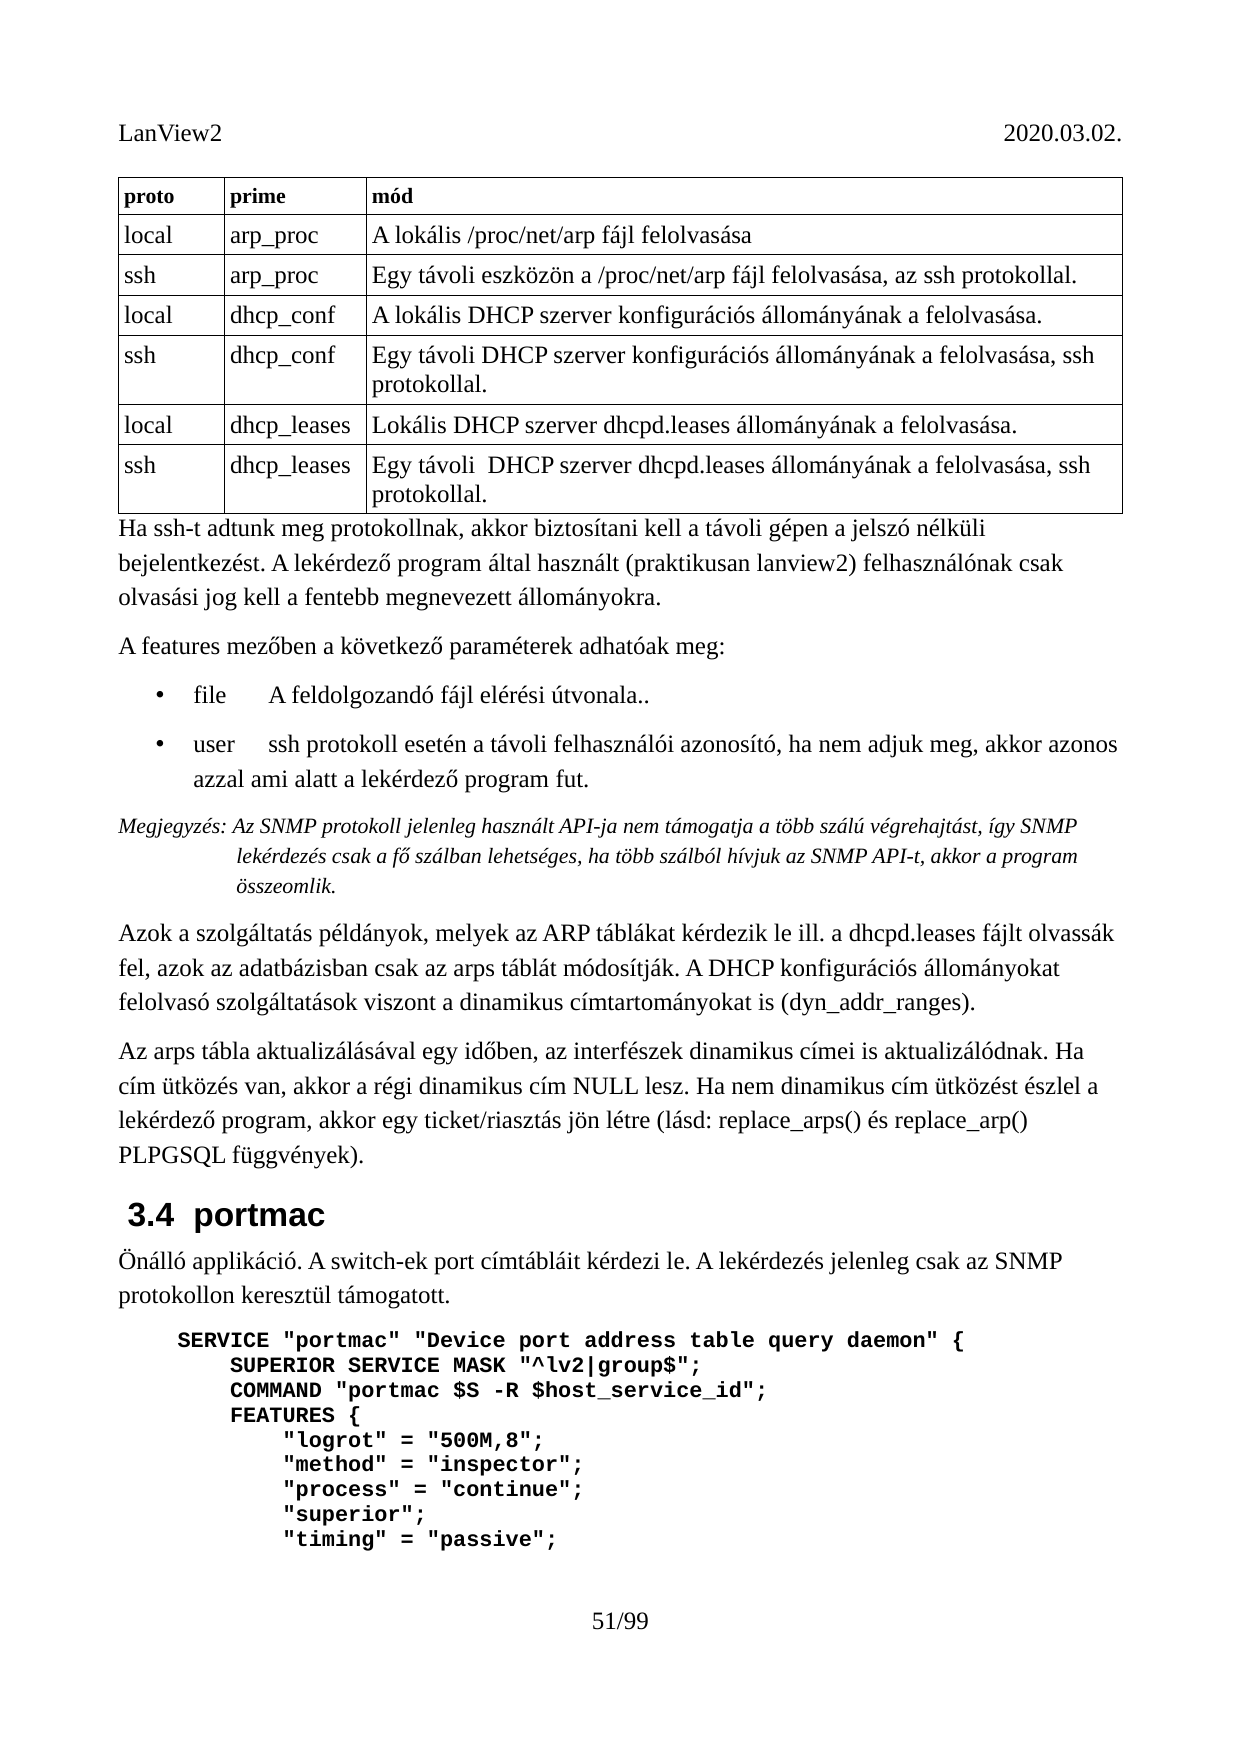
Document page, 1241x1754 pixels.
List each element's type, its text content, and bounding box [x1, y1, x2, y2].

text Ha ssh-t adtunk meg protokollnak, akkor biztosítani kell a távoli gépen a jelszó nélküli bejelentkezést. A lekérdező program által használt (praktikusan lanview2) felhasználónak csak olvasási jog kell a fentebb megnevezett állományokra. [118, 514, 1122, 611]
table_cell dhcp_conf [225, 336, 366, 404]
table_cell Egy távoli eszközön a /proc/net/arp fájl felolvasása, az ssh protokollal. [367, 255, 1122, 294]
table_cell local [119, 405, 224, 444]
table_header proto [119, 178, 224, 214]
subtitle portmac [118, 1195, 1122, 1234]
table_header prime [225, 178, 366, 214]
table_cell ssh [119, 255, 224, 294]
text SERVICE "portmac" "Device port address table query daemon" { SUPERIOR SERVICE MASK "^lv2|group$"; COMMAND "portmac $S -R $host_service_id"; FEATURES { "logrot" = "500M,8"; "method" = "inspector"; "process" = "continue"; "superior"; "timing" = "passive"; [177, 1330, 1122, 1553]
text Azok a szolgáltatás példányok, melyek az ARP táblákat kérdezik le ill. a dhcpd.leases fájlt olvassák fel, azok az adatbázisban csak az arps táblát módosítják. A DHCP konfigurációs állományokat felolvasó szolgáltatások viszont a dinamikus címtartományokat is (dyn_addr_ranges). [118, 918, 1122, 1016]
table_cell Lokális DHCP szerver dhcpd.leases állományának a felolvasása. [367, 405, 1122, 444]
text A features mezőben a következő paraméterek adhatóak meg: [118, 631, 1122, 660]
table_header mód [367, 178, 1122, 214]
text Megjegyzés: Az SNMP protokoll jelenleg használt API-ja nem támogatja a több szálú végrehajtást, így SNMP lekérdezés csak a fő szálban lehetséges, ha több szálból hívjuk az SNMP API-t, akkor a program összeomlik. [118, 813, 1122, 899]
table_cell A lokális /proc/net/arp fájl felolvasása [367, 215, 1122, 254]
list file A feldolgozandó fájl elérési útvonala.. [156, 680, 1122, 709]
table_cell dhcp_leases [225, 445, 366, 513]
table_cell ssh [119, 445, 224, 513]
table_cell arp_proc [225, 255, 366, 294]
list user ssh protokoll esetén a távoli felhasználói azonosító, ha nem adjuk meg, akkor azonos azzal ami alatt a lekérdező program fut. [156, 729, 1122, 793]
table_cell local [119, 215, 224, 254]
table_cell ssh [119, 336, 224, 404]
text Az arps tábla aktualizálásával egy időben, az interfészek dinamikus címei is aktualizálódnak. Ha cím ütközés van, akkor a régi dinamikus cím NULL lesz. Ha nem dinamikus cím ütközést észlel a lekérdező program, akkor egy ticket/riasztás jön létre (lásd: replace_arps() és replace_arp() PLPGSQL függvények). [118, 1036, 1122, 1168]
text Önálló applikáció. A switch-ek port címtábláit kérdezi le. A lekérdezés jelenleg csak az SNMP protokollon keresztül támogatott. [118, 1246, 1122, 1309]
table_cell local [119, 296, 224, 335]
table_cell Egy távoli DHCP szerver konfigurációs állományának a felolvasása, ssh protokollal. [367, 336, 1122, 404]
table_cell dhcp_conf [225, 296, 366, 335]
table_cell Egy távoli DHCP szerver dhcpd.leases állományának a felolvasása, ssh protokollal. [367, 445, 1122, 513]
table_cell dhcp_leases [225, 405, 366, 444]
table_cell arp_proc [225, 215, 366, 254]
table_cell A lokális DHCP szerver konfigurációs állományának a felolvasása. [367, 296, 1122, 335]
